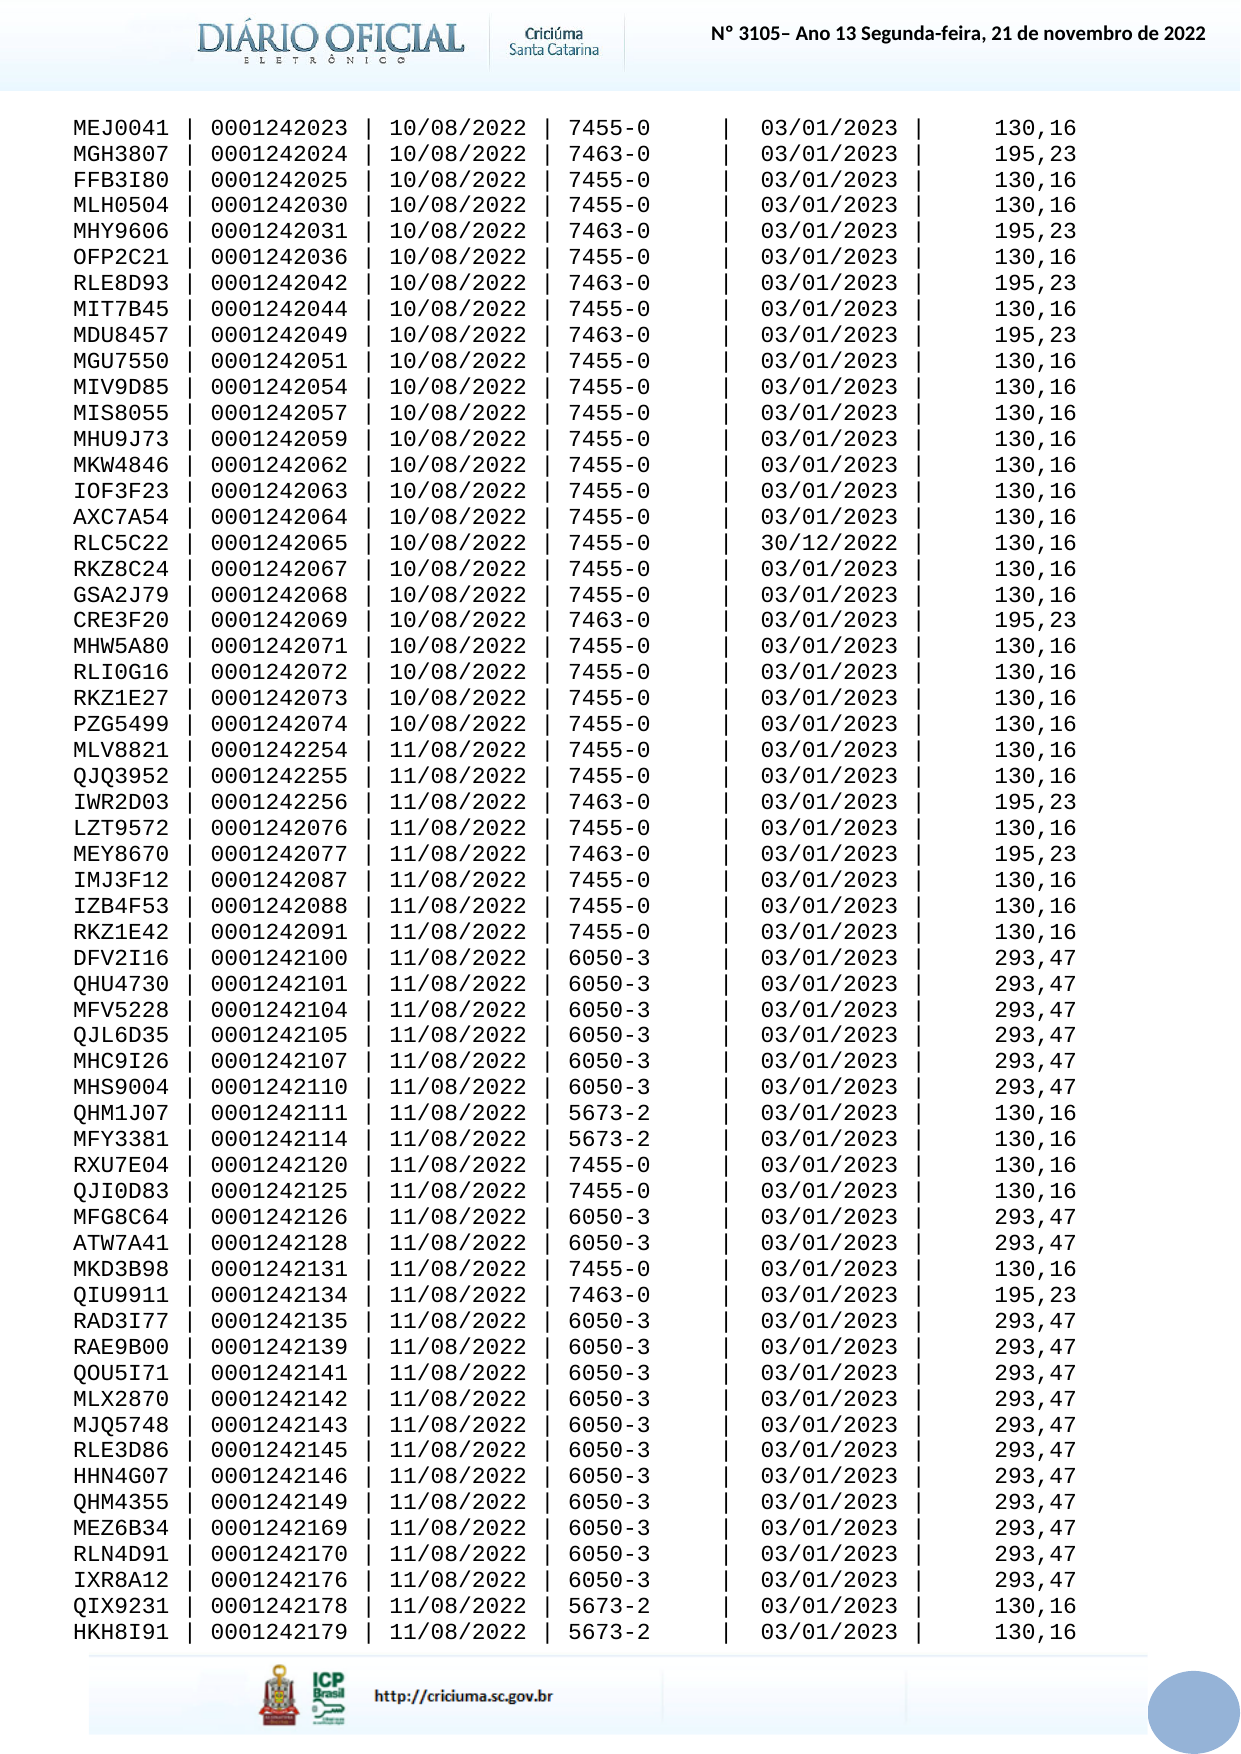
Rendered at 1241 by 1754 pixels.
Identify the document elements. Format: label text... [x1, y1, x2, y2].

text QIX9231 | 0001242178 | 11/08/2022 | 5673-2 | 03/01/2023 | 130,16 [59, 1594, 1167, 1620]
text IOF3F23 | 0001242063 | 10/08/2022 | 7455-0 | 03/01/2023 | 130,16 [59, 479, 1167, 505]
text MIS8055 | 0001242057 | 10/08/2022 | 7455-0 | 03/01/2023 | 130,16 [59, 401, 1167, 427]
text MIV9D85 | 0001242054 | 10/08/2022 | 7455-0 | 03/01/2023 | 130,16 [59, 375, 1167, 401]
text MLH0504 | 0001242030 | 10/08/2022 | 7455-0 | 03/01/2023 | 130,16 [59, 194, 1167, 220]
text MHS9004 | 0001242110 | 11/08/2022 | 6050-3 | 03/01/2023 | 293,47 [59, 1076, 1167, 1102]
text RLN4D91 | 0001242170 | 11/08/2022 | 6050-3 | 03/01/2023 | 293,47 [59, 1543, 1167, 1568]
text DFV2I16 | 0001242100 | 11/08/2022 | 6050-3 | 03/01/2023 | 293,47 [59, 946, 1167, 972]
text RXU7E04 | 0001242120 | 11/08/2022 | 7455-0 | 03/01/2023 | 130,16 [59, 1153, 1167, 1179]
text IZB4F53 | 0001242088 | 11/08/2022 | 7455-0 | 03/01/2023 | 130,16 [59, 894, 1167, 920]
text RLE3D86 | 0001242145 | 11/08/2022 | 6050-3 | 03/01/2023 | 293,47 [59, 1439, 1167, 1465]
text MHU9J73 | 0001242059 | 10/08/2022 | 7455-0 | 03/01/2023 | 130,16 [59, 427, 1167, 453]
text RLI0G16 | 0001242072 | 10/08/2022 | 7455-0 | 03/01/2023 | 130,16 [59, 661, 1167, 687]
text MLV8821 | 0001242254 | 11/08/2022 | 7455-0 | 03/01/2023 | 130,16 [59, 738, 1167, 764]
text MHY9606 | 0001242031 | 10/08/2022 | 7463-0 | 03/01/2023 | 195,23 [59, 220, 1167, 246]
text MJQ5748 | 0001242143 | 11/08/2022 | 6050-3 | 03/01/2023 | 293,47 [59, 1413, 1167, 1439]
text MEZ6B34 | 0001242169 | 11/08/2022 | 6050-3 | 03/01/2023 | 293,47 [59, 1517, 1167, 1543]
text RKZ8C24 | 0001242067 | 10/08/2022 | 7455-0 | 03/01/2023 | 130,16 [59, 557, 1167, 583]
text MGU7550 | 0001242051 | 10/08/2022 | 7455-0 | 03/01/2023 | 130,16 [59, 349, 1167, 375]
text MFG8C64 | 0001242126 | 11/08/2022 | 6050-3 | 03/01/2023 | 293,47 [59, 1205, 1167, 1231]
text QJL6D35 | 0001242105 | 11/08/2022 | 6050-3 | 03/01/2023 | 293,47 [59, 1024, 1167, 1050]
text RKZ1E42 | 0001242091 | 11/08/2022 | 7455-0 | 03/01/2023 | 130,16 [59, 920, 1167, 946]
text IWR2D03 | 0001242256 | 11/08/2022 | 7463-0 | 03/01/2023 | 195,23 [59, 790, 1167, 816]
text MKD3B98 | 0001242131 | 11/08/2022 | 7455-0 | 03/01/2023 | 130,16 [59, 1257, 1167, 1283]
text HHN4G07 | 0001242146 | 11/08/2022 | 6050-3 | 03/01/2023 | 293,47 [59, 1465, 1167, 1491]
text QIU9911 | 0001242134 | 11/08/2022 | 7463-0 | 03/01/2023 | 195,23 [59, 1283, 1167, 1309]
text QHM4355 | 0001242149 | 11/08/2022 | 6050-3 | 03/01/2023 | 293,47 [59, 1491, 1167, 1517]
text CRE3F20 | 0001242069 | 10/08/2022 | 7463-0 | 03/01/2023 | 195,23 [59, 609, 1167, 635]
text ATW7A41 | 0001242128 | 11/08/2022 | 6050-3 | 03/01/2023 | 293,47 [59, 1231, 1167, 1257]
text MKW4846 | 0001242062 | 10/08/2022 | 7455-0 | 03/01/2023 | 130,16 [59, 453, 1167, 479]
text QHU4730 | 0001242101 | 11/08/2022 | 6050-3 | 03/01/2023 | 293,47 [59, 972, 1167, 998]
text QJI0D83 | 0001242125 | 11/08/2022 | 7455-0 | 03/01/2023 | 130,16 [59, 1179, 1167, 1205]
text RAE9B00 | 0001242139 | 11/08/2022 | 6050-3 | 03/01/2023 | 293,47 [59, 1335, 1167, 1361]
text RLE8D93 | 0001242042 | 10/08/2022 | 7463-0 | 03/01/2023 | 195,23 [59, 272, 1167, 298]
text MLX2870 | 0001242142 | 11/08/2022 | 6050-3 | 03/01/2023 | 293,47 [59, 1387, 1167, 1413]
text QJQ3952 | 0001242255 | 11/08/2022 | 7455-0 | 03/01/2023 | 130,16 [59, 764, 1167, 790]
text MFV5228 | 0001242104 | 11/08/2022 | 6050-3 | 03/01/2023 | 293,47 [59, 998, 1167, 1024]
text OFP2C21 | 0001242036 | 10/08/2022 | 7455-0 | 03/01/2023 | 130,16 [59, 246, 1167, 272]
text HKH8I91 | 0001242179 | 11/08/2022 | 5673-2 | 03/01/2023 | 130,16 [59, 1620, 1167, 1646]
text RLC5C22 | 0001242065 | 10/08/2022 | 7455-0 | 30/12/2022 | 130,16 [59, 531, 1167, 557]
text MEY8670 | 0001242077 | 11/08/2022 | 7463-0 | 03/01/2023 | 195,23 [59, 842, 1167, 868]
text MHC9I26 | 0001242107 | 11/08/2022 | 6050-3 | 03/01/2023 | 293,47 [59, 1050, 1167, 1076]
text RKZ1E27 | 0001242073 | 10/08/2022 | 7455-0 | 03/01/2023 | 130,16 [59, 687, 1167, 713]
text QHM1J07 | 0001242111 | 11/08/2022 | 5673-2 | 03/01/2023 | 130,16 [59, 1102, 1167, 1128]
text MGH3807 | 0001242024 | 10/08/2022 | 7463-0 | 03/01/2023 | 195,23 [59, 142, 1167, 168]
text FFB3I80 | 0001242025 | 10/08/2022 | 7455-0 | 03/01/2023 | 130,16 [59, 168, 1167, 194]
text MFY3381 | 0001242114 | 11/08/2022 | 5673-2 | 03/01/2023 | 130,16 [59, 1128, 1167, 1153]
text MIT7B45 | 0001242044 | 10/08/2022 | 7455-0 | 03/01/2023 | 130,16 [59, 298, 1167, 323]
text MHW5A80 | 0001242071 | 10/08/2022 | 7455-0 | 03/01/2023 | 130,16 [59, 635, 1167, 661]
text RAD3I77 | 0001242135 | 11/08/2022 | 6050-3 | 03/01/2023 | 293,47 [59, 1309, 1167, 1335]
text QOU5I71 | 0001242141 | 11/08/2022 | 6050-3 | 03/01/2023 | 293,47 [59, 1361, 1167, 1387]
text IMJ3F12 | 0001242087 | 11/08/2022 | 7455-0 | 03/01/2023 | 130,16 [59, 868, 1167, 894]
text MEJ0041 | 0001242023 | 10/08/2022 | 7455-0 | 03/01/2023 | 130,16 [59, 116, 1167, 142]
text GSA2J79 | 0001242068 | 10/08/2022 | 7455-0 | 03/01/2023 | 130,16 [59, 583, 1167, 609]
text IXR8A12 | 0001242176 | 11/08/2022 | 6050-3 | 03/01/2023 | 293,47 [59, 1568, 1167, 1594]
text PZG5499 | 0001242074 | 10/08/2022 | 7455-0 | 03/01/2023 | 130,16 [59, 713, 1167, 738]
text LZT9572 | 0001242076 | 11/08/2022 | 7455-0 | 03/01/2023 | 130,16 [59, 816, 1167, 842]
text AXC7A54 | 0001242064 | 10/08/2022 | 7455-0 | 03/01/2023 | 130,16 [59, 505, 1167, 531]
text MDU8457 | 0001242049 | 10/08/2022 | 7463-0 | 03/01/2023 | 195,23 [59, 323, 1167, 349]
